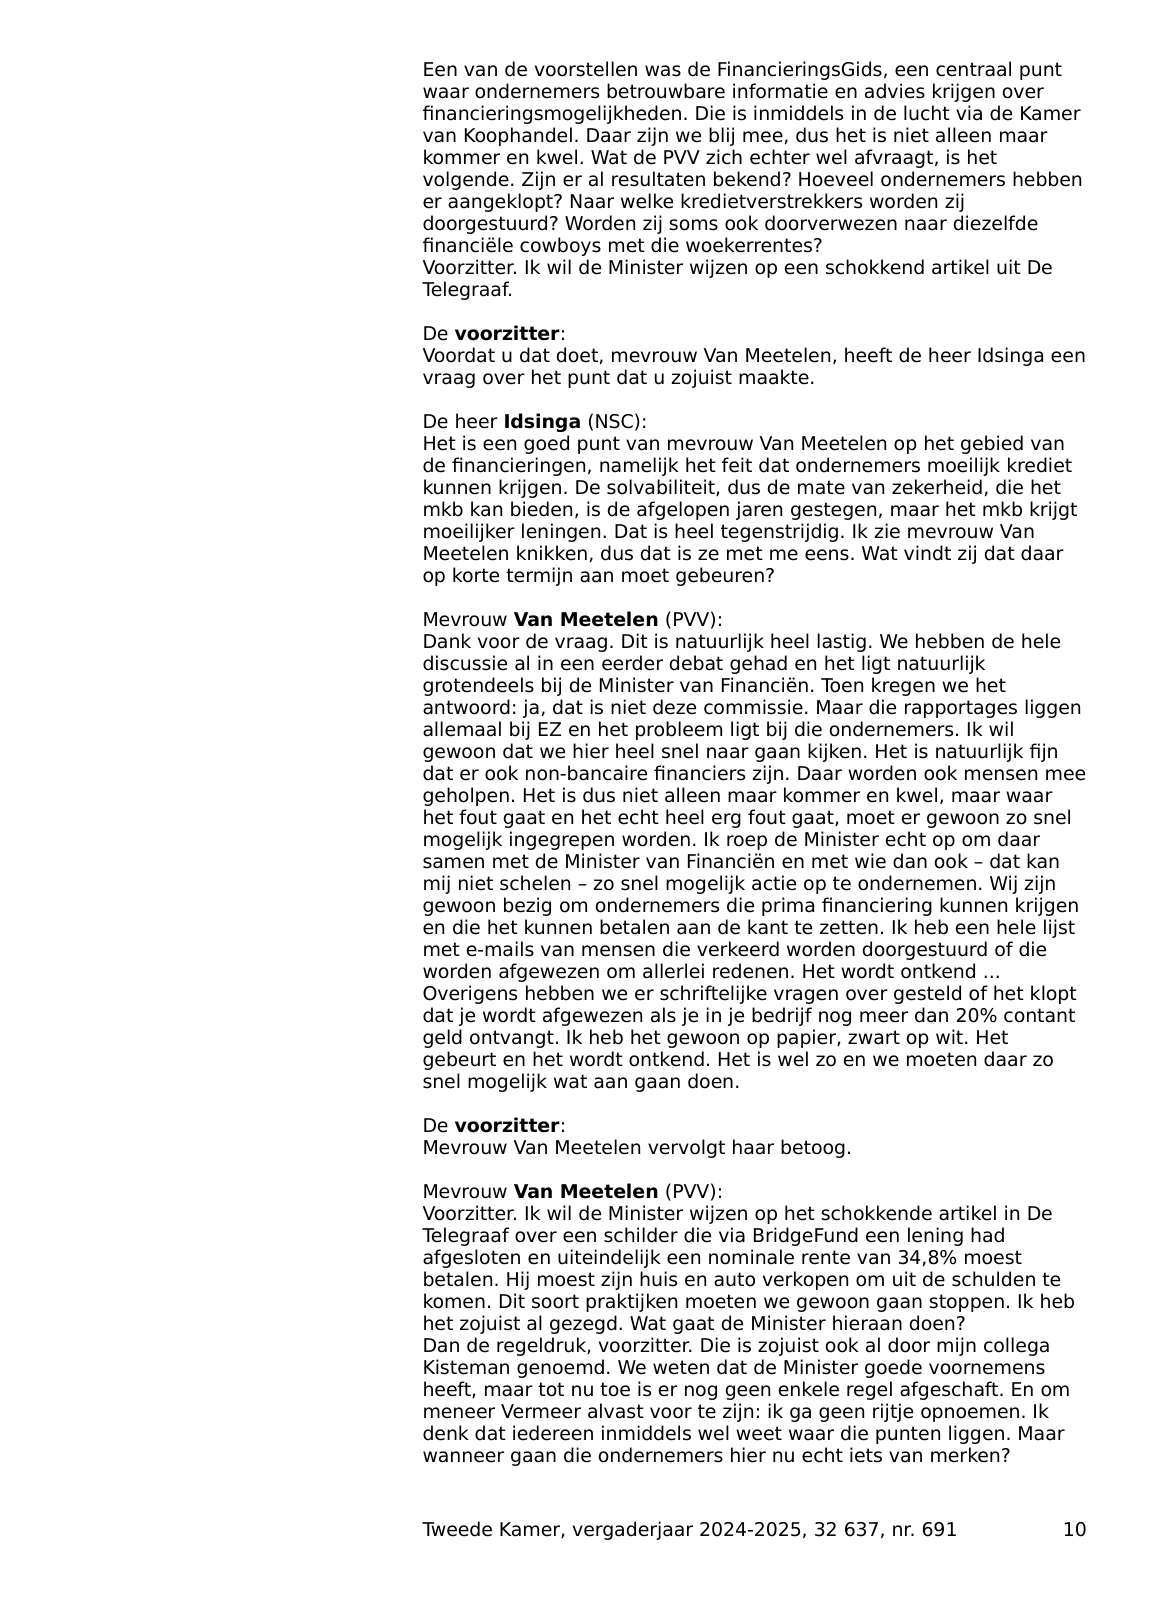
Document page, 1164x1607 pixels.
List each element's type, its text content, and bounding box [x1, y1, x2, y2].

text De heer Idsinga (NSC): [422, 411, 1087, 433]
text Voorzitter. Ik wil de Minister wijzen op het schokkende artikel in De Telegraaf over een schilder die via BridgeFund een lening had afgesloten en uiteindelijk een nominale rente van 34,8% moest betalen. Hij moest zijn huis en auto verkopen om uit de schulden te komen. Dit soort praktijken moeten we gewoon gaan stoppen. Ik heb het zojuist al gezegd. Wat gaat de Minister hieraan doen? [422, 1203, 1087, 1335]
text Mevrouw Van Meetelen vervolgt haar betoog. [422, 1137, 1087, 1159]
text Het is een goed punt van mevrouw Van Meetelen op het gebied van de financieringen, namelijk het feit dat ondernemers moeilijk krediet kunnen krijgen. De solvabiliteit, dus de mate van zekerheid, die het mkb kan bieden, is de afgelopen jaren gestegen, maar het mkb krijgt moeilijker leningen. Dat is heel tegenstrijdig. Ik zie mevrouw Van Meetelen knikken, dus dat is ze met me eens. Wat vindt zij dat daar op korte termijn aan moet gebeuren? [422, 433, 1087, 587]
text De voorzitter: [422, 323, 1087, 345]
text Voorzitter. Ik wil de Minister wijzen op een schokkend artikel uit De Telegraaf. [422, 257, 1087, 301]
text Voordat u dat doet, mevrouw Van Meetelen, heeft de heer Idsinga een vraag over het punt dat u zojuist maakte. [422, 345, 1087, 389]
text De voorzitter: [422, 1115, 1087, 1137]
text Dan de regeldruk, voorzitter. Die is zojuist ook al door mijn collega Kisteman genoemd. We weten dat de Minister goede voornemens heeft, maar tot nu toe is er nog geen enkele regel afgeschaft. En om meneer Vermeer alvast voor te zijn: ik ga geen rijtje opnoemen. Ik denk dat iedereen inmiddels wel weet waar die punten liggen. Maar wanneer gaan die ondernemers hier nu echt iets van merken? [422, 1335, 1087, 1467]
text Dank voor de vraag. Dit is natuurlijk heel lastig. We hebben de hele discussie al in een eerder debat gehad en het ligt natuurlijk grotendeels bij de Minister van Financiën. Toen kregen we het antwoord: ja, dat is niet deze commissie. Maar die rapportages liggen allemaal bij EZ en het probleem ligt bij die ondernemers. Ik wil gewoon dat we hier heel snel naar gaan kijken. Het is natuurlijk fijn dat er ook non-bancaire financiers zijn. Daar worden ook mensen mee geholpen. Het is dus niet alleen maar kommer en kwel, maar waar het fout gaat en het echt heel erg fout gaat, moet er gewoon zo snel mogelijk ingegrepen worden. Ik roep de Minister echt op om daar samen met de Minister van Financiën en met wie dan ook – dat kan mij niet schelen – zo snel mogelijk actie op te ondernemen. Wij zijn gewoon bezig om ondernemers die prima financiering kunnen krijgen en die het kunnen betalen aan de kant te zetten. Ik heb een hele lijst met e-mails van mensen die verkeerd worden doorgestuurd of die worden afgewezen om allerlei redenen. Het wordt ontkend ... Overigens hebben we er schriftelijke vragen over gesteld of het klopt dat je wordt afgewezen als je in je bedrijf nog meer dan 20% contant geld ontvangt. Ik heb het gewoon op papier, zwart op wit. Het gebeurt en het wordt ontkend. Het is wel zo en we moeten daar zo snel mogelijk wat aan gaan doen. [422, 631, 1087, 1093]
text Mevrouw Van Meetelen (PVV): [422, 1181, 1087, 1203]
text Een van de voorstellen was de FinancieringsGids, een centraal punt waar ondernemers betrouwbare informatie en advies krijgen over financieringsmogelijkheden. Die is inmiddels in de lucht via de Kamer van Koophandel. Daar zijn we blij mee, dus het is niet alleen maar kommer en kwel. Wat de PVV zich echter wel afvraagt, is het volgende. Zijn er al resultaten bekend? Hoeveel ondernemers hebben er aangeklopt? Naar welke kredietverstrekkers worden zij doorgestuurd? Worden zij soms ook doorverwezen naar diezelfde financiële cowboys met die woekerrentes? [422, 59, 1087, 257]
text Mevrouw Van Meetelen (PVV): [422, 609, 1087, 631]
